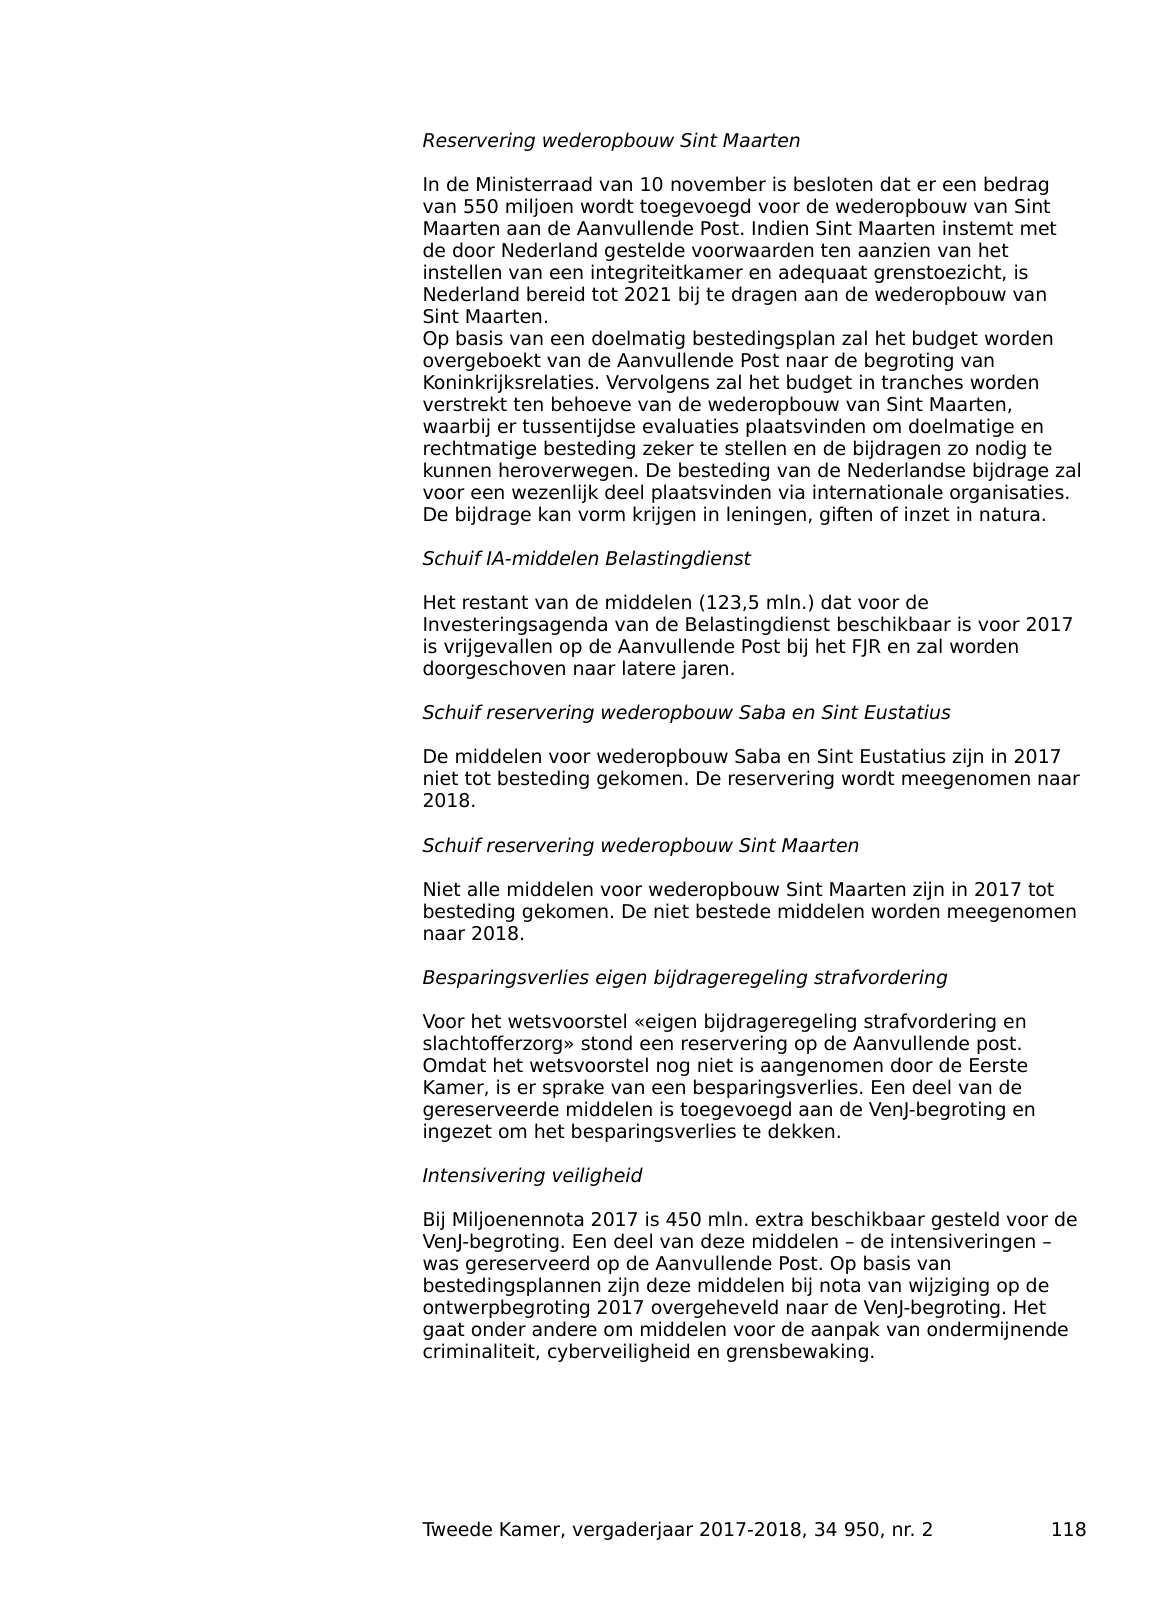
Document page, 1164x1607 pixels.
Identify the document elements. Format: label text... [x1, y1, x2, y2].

subtitle Reservering wederopbouw Sint Maarten [422, 130, 1087, 152]
text Het restant van de middelen (123,5 mln.) dat voor de Investeringsagenda van de Belastingdienst beschikbaar is voor 2017 is vrijgevallen op de Aanvullende Post bij het FJR en zal worden doorgeschoven naar latere jaren. [422, 592, 1087, 680]
text Niet alle middelen voor wederopbouw Sint Maarten zijn in 2017 tot besteding gekomen. De niet bestede middelen worden meegenomen naar 2018. [422, 879, 1087, 944]
subtitle Schuif IA-middelen Belastingdienst [422, 548, 1087, 570]
text De middelen voor wederopbouw Saba en Sint Eustatius zijn in 2017 niet tot besteding gekomen. De reservering wordt meegenomen naar 2018. [422, 746, 1087, 812]
text Bij Miljoenennota 2017 is 450 mln. extra beschikbaar gesteld voor de VenJ-begroting. Een deel van deze middelen – de intensiveringen – was gereserveerd op de Aanvullende Post. Op basis van bestedingsplannen zijn deze middelen bij nota van wijziging op de ontwerpbegroting 2017 overgeheveld naar de VenJ-begroting. Het gaat onder andere om middelen voor de aanpak van ondermijnende criminaliteit, cyberveiligheid en grensbewaking. [422, 1209, 1087, 1363]
subtitle Besparingsverlies eigen bijdrageregeling strafvordering [422, 967, 1087, 989]
subtitle Schuif reservering wederopbouw Sint Maarten [422, 834, 1087, 856]
text Op basis van een doelmatig bestedingsplan zal het budget worden overgeboekt van de Aanvullende Post naar de begroting van Koninkrijksrelaties. Vervolgens zal het budget in tranches worden verstrekt ten behoeve van de wederopbouw van Sint Maarten, waarbij er tussentijdse evaluaties plaatsvinden om doelmatige en rechtmatige besteding zeker te stellen en de bijdragen zo nodig te kunnen heroverwegen. De besteding van de Nederlandse bijdrage zal voor een wezenlijk deel plaatsvinden via internationale organisaties. De bijdrage kan vorm krijgen in leningen, giften of inzet in natura. [422, 328, 1087, 526]
subtitle Intensivering veiligheid [422, 1165, 1087, 1187]
subtitle Schuif reservering wederopbouw Saba en Sint Eustatius [422, 702, 1087, 724]
text Voor het wetsvoorstel «eigen bijdrageregeling strafvordering en slachtofferzorg» stond een reservering op de Aanvullende post. Omdat het wetsvoorstel nog niet is aangenomen door de Eerste Kamer, is er sprake van een besparingsverlies. Een deel van de gereserveerde middelen is toegevoegd aan de VenJ-begroting en ingezet om het besparingsverlies te dekken. [422, 1011, 1087, 1143]
text In de Ministerraad van 10 november is besloten dat er een bedrag van 550 miljoen wordt toegevoegd voor de wederopbouw van Sint Maarten aan de Aanvullende Post. Indien Sint Maarten instemt met de door Nederland gestelde voorwaarden ten aanzien van het instellen van een integriteitkamer en adequaat grenstoezicht, is Nederland bereid tot 2021 bij te dragen aan de wederopbouw van Sint Maarten. [422, 174, 1087, 328]
